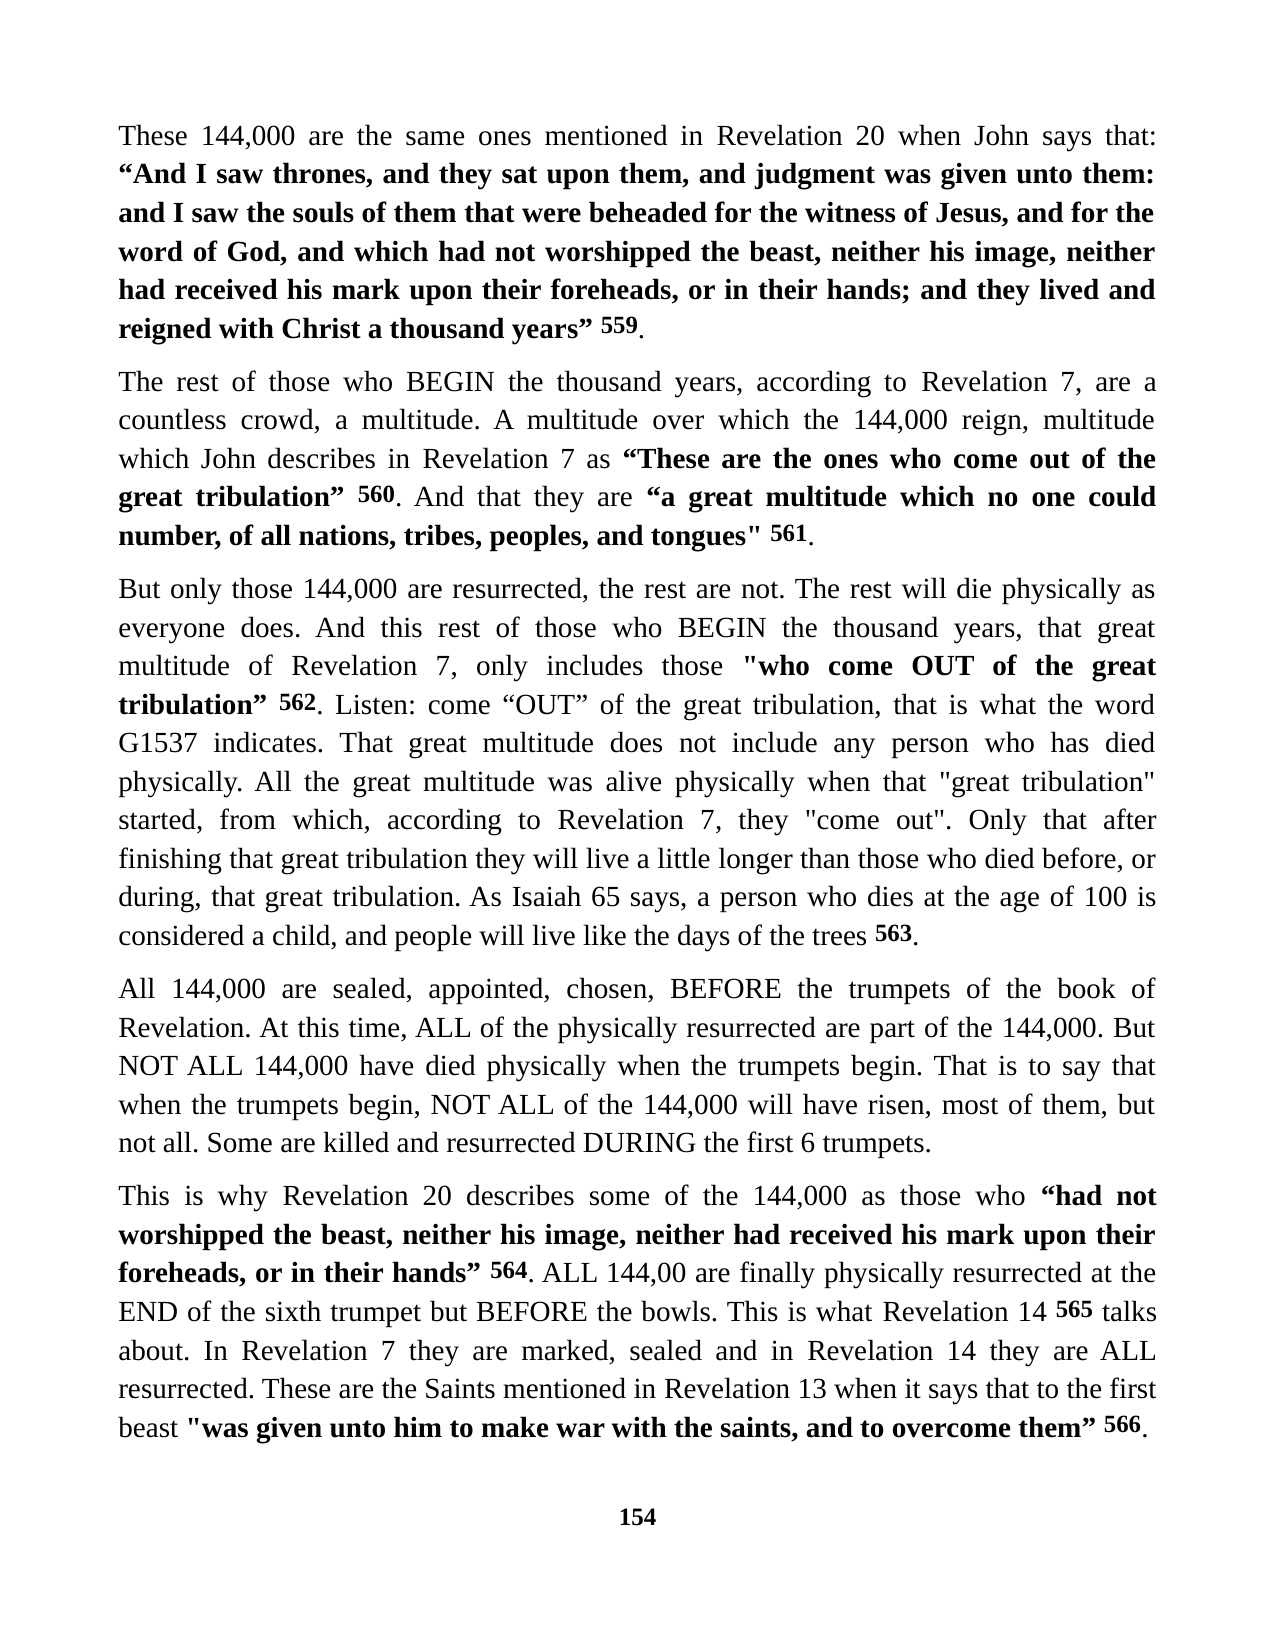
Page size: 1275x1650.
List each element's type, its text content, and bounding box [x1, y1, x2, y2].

text These 144,000 are the same ones mentioned in Revelation 20 when John says that: “And I saw thrones, and they sat upon them, and judgment was given unto them: and I saw the souls of them that were beheaded for the witness of Jesus, and for the word of God, and which had not worshipped the beast, neither his image, neither had received his mark upon their foreheads, or in their hands; and they lived and reigned with Christ a thousand years” . [118, 118, 1157, 344]
text All 144,000 are sealed, appointed, chosen, BEFORE the trumpets of the book of Revelation. At this time, ALL of the physically resurrected are part of the 144,000. But NOT ALL 144,000 have died physically when the trumpets begin. That is to say that when the trumpets begin, NOT ALL of the 144,000 will have risen, most of them, but not all. Some are killed and resurrected DURING the first 6 trumpets. [118, 971, 1157, 1159]
text But only those 144,000 are resurrected, the rest are not. The rest will die physically as everyone does. And this rest of those who BEGIN the thousand years, that great multitude of Revelation 7, only includes those "who come OUT of the great tribulation” . Listen: come “OUT” of the great tribulation, that is what the word G1537 indicates. That great multitude does not include any person who has died physically. All the great multitude was alive physically when that "great tribulation" started, from which, according to Revelation 7, they "come out". Only that after finishing that great tribulation they will live a little longer than those who died before, or during, that great tribulation. As Isaiah 65 says, a person who dies at the age of 100 is considered a child, and people will live like the days of the trees . [118, 571, 1157, 952]
text The rest of those who BEGIN the thousand years, according to Revelation 7, are a countless crowd, a multitude. A multitude over which the 144,000 reign, multitude which John describes in Revelation 7 as “These are the ones who come out of the great tribulation” . And that they are “a great multitude which no one could number, of all nations, tribes, peoples, and tongues" . [118, 364, 1157, 552]
text This is why Revelation 20 describes some of the 144,000 as those who “had not worshipped the beast, neither his image, neither had received his mark upon their foreheads, or in their hands” . ALL 144,00 are finally physically resurrected at the END of the sixth trumpet but BEFORE the bowls. This is what Revelation 14 talks about. In Revelation 7 they are marked, sealed and in Revelation 14 they are ALL resurrected. These are the Saints mentioned in Revelation 13 when it says that to the first beast "was given unto him to make war with the saints, and to overcome them” . [118, 1178, 1157, 1443]
